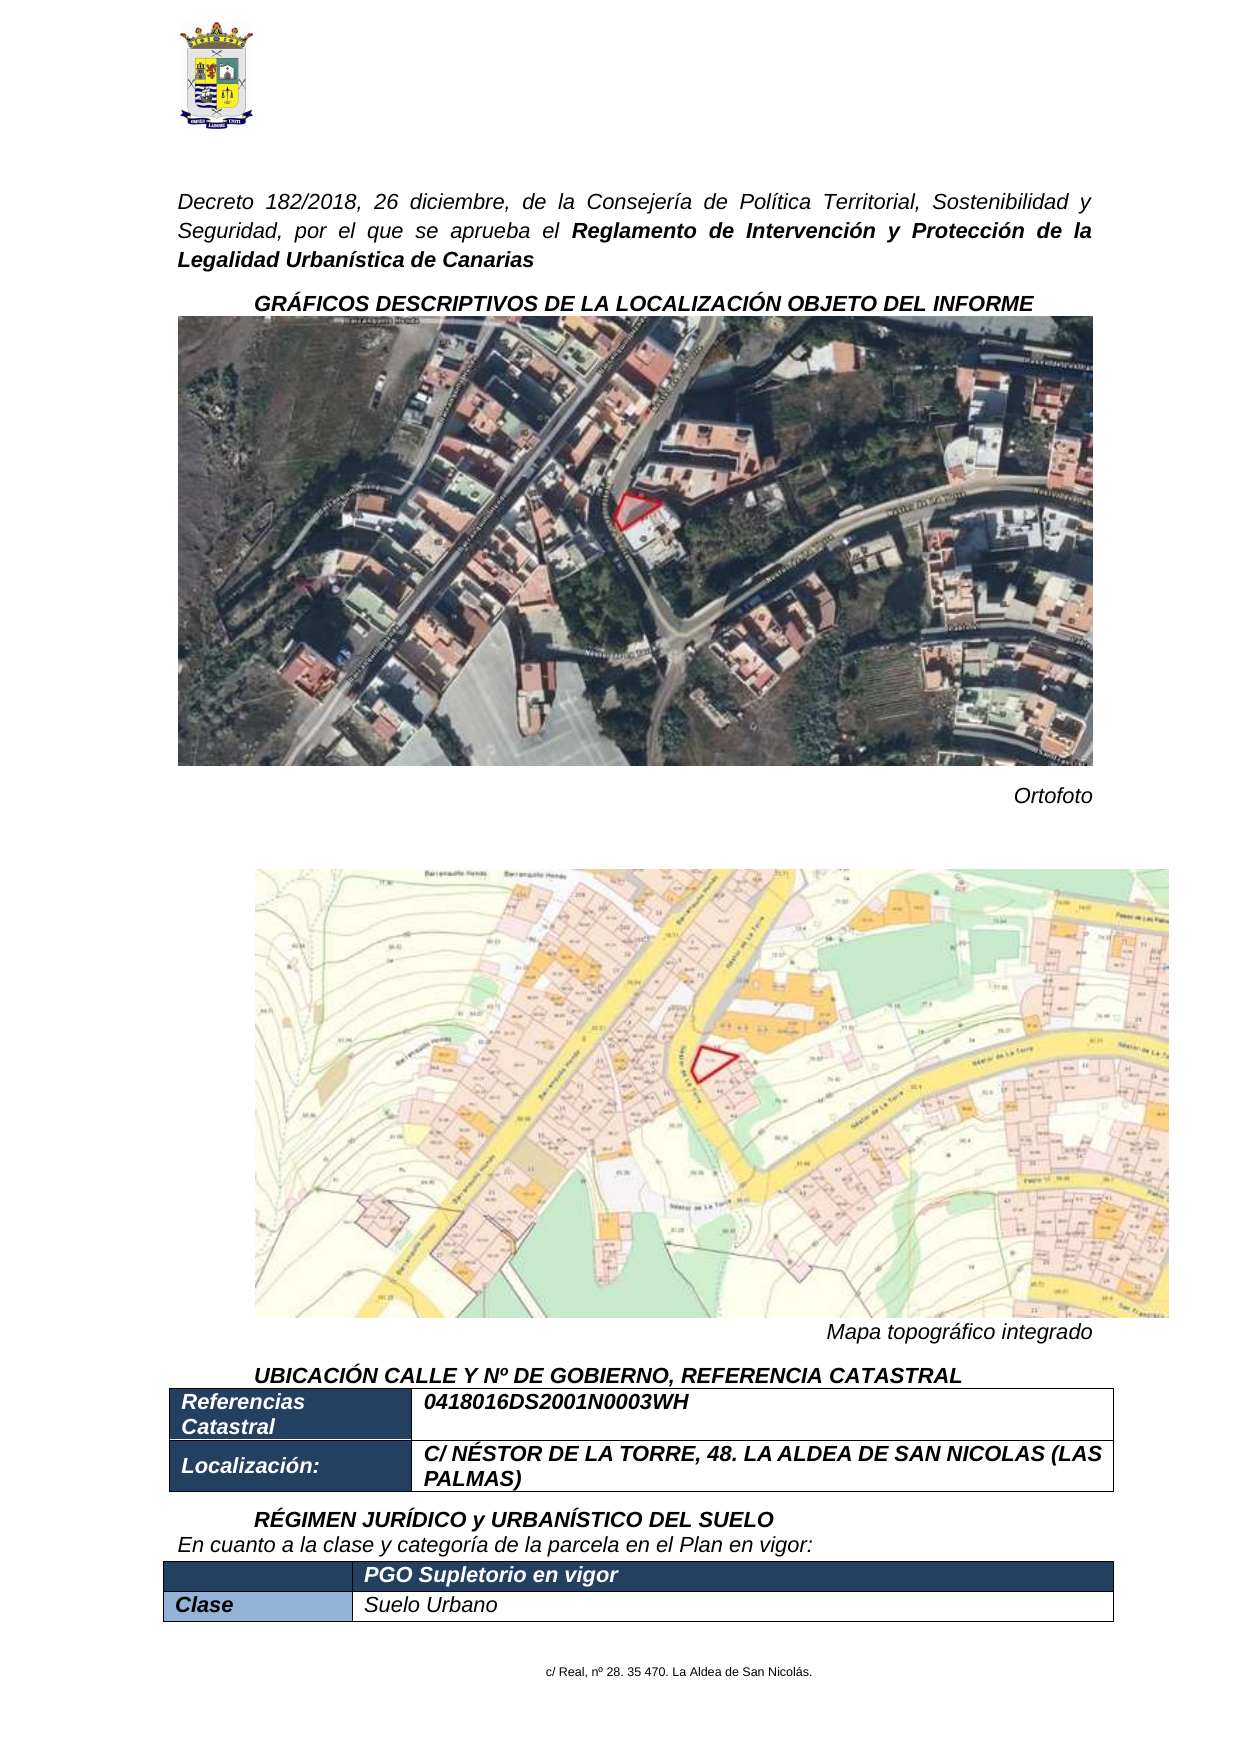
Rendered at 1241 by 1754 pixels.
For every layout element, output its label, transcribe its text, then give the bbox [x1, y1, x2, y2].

table_header [164, 1562, 352, 1591]
table_cell C/ NÉSTOR DE LA TORRE, 48. LA ALDEA DE SAN NICOLAS (LAS PALMAS) [412, 1441, 1113, 1491]
text En cuanto a la clase y categoría de la parcela en el Plan en vigor: [177, 1532, 1093, 1557]
picture [255, 869, 1169, 1318]
subtitle RÉGIMEN JURÍDICO y URBANÍSTICO DEL SUELO [254, 1507, 1093, 1532]
subtitle UBICACIÓN CALLE Y Nº DE GOBIERNO, REFERENCIA CATASTRAL [254, 1363, 1093, 1388]
table_header PGO Supletorio en vigor [353, 1562, 1113, 1591]
text Ortofoto [177, 783, 1093, 808]
table_cell Clase [164, 1592, 352, 1621]
table_header Referencias Catastral [170, 1389, 411, 1439]
text Decreto 182/2018, 26 diciembre, de la Consejería de Política Territorial, Sostenibilidad y Seguridad, por el que se aprueba el Reglamento de Intervención y Protección de la Legalidad Urbanística de Canarias [177, 189, 1093, 272]
picture [178, 316, 1092, 766]
table_header 0418016DS2001N0003WH [412, 1389, 1113, 1439]
picture [180, 22, 253, 129]
table_cell Localización: [170, 1441, 411, 1491]
subtitle GRÁFICOS DESCRIPTIVOS DE LA LOCALIZACIÓN OBJETO DEL INFORME [254, 291, 1093, 316]
text Mapa topográfico integrado [177, 1319, 1093, 1344]
table_cell Suelo Urbano [353, 1592, 1113, 1621]
